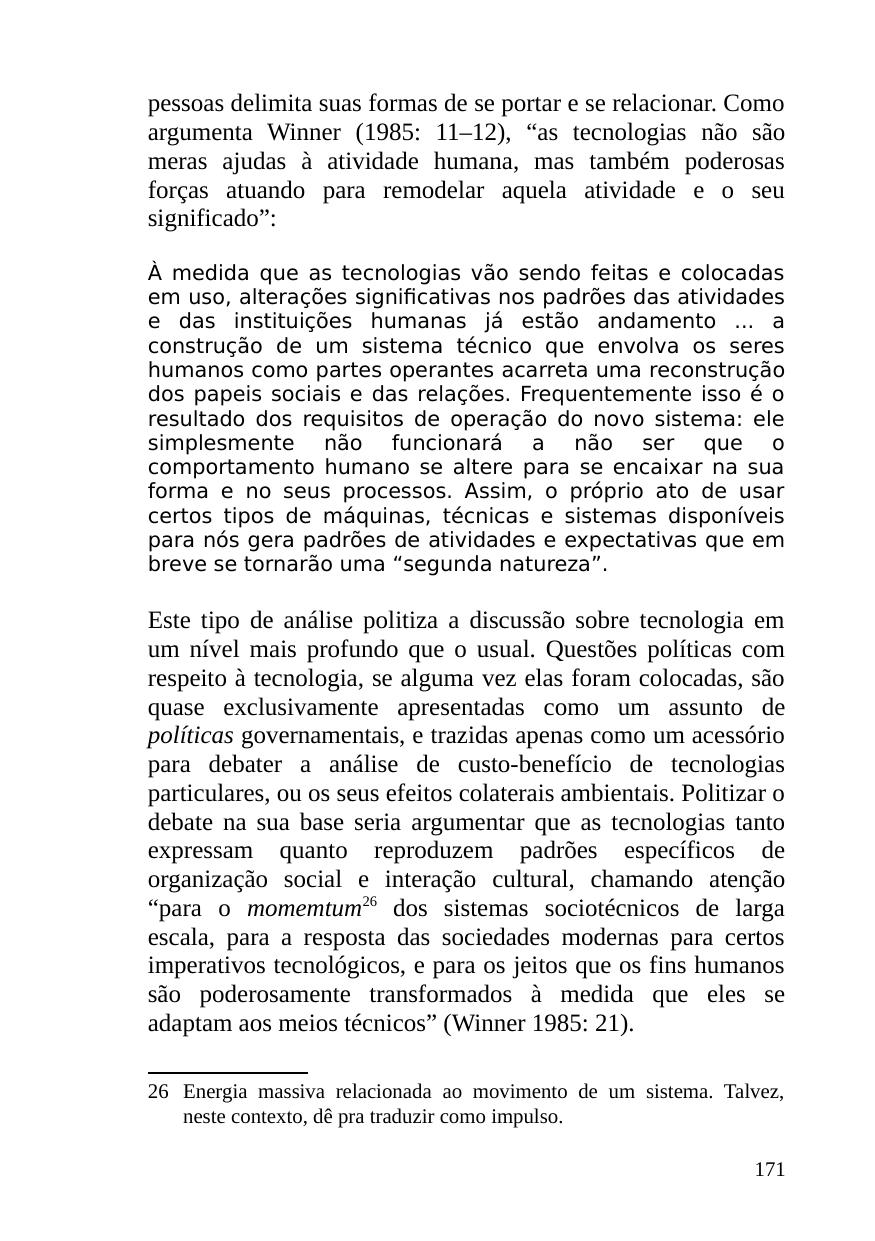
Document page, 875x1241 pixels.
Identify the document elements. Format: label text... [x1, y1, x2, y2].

text À medida que as tecnologias vão sendo feitas e colocadas em uso, alterações significativas nos padrões das atividades e das instituições humanas já estão andamento ... a construção de um sistema técnico que envolva os seres humanos como partes operantes acarreta uma reconstrução dos papeis sociais e das relações. Frequentemente isso é o resultado dos requisitos de operação do novo sistema: ele simplesmente não funcionará a não ser que o comportamento humano se altere para se encaixar na sua forma e no seus processos. Assim, o próprio ato de usar certos tipos de máquinas, técnicas e sistemas disponíveis para nós gera padrões de atividades e expectativas que em breve se tornarão uma “segunda natureza”. [148, 261, 786, 577]
text Este tipo de análise politiza a discussão sobre tecnologia em um nível mais profundo que o usual. Questões políticas com respeito à tecnologia, se alguma vez elas foram colocadas, são quase exclusivamente apresentadas como um assunto de políticas governamentais, e trazidas apenas como um acessório para debater a análise de custo-benefício de tecnologias particulares, ou os seus efeitos colaterais ambientais. Politizar o debate na sua base seria argumentar que as tecnologias tanto expressam quanto reproduzem padrões específicos de organização social e interação cultural, chamando atenção “para o momemtum dos sistemas sociotécnicos de larga escala, para a resposta das sociedades modernas para certos imperativos tecnológicos, e para os jeitos que os fins humanos são poderosamente transformados à medida que eles se adaptam aos meios técnicos” (Winner 1985: 21). [148, 605, 786, 1037]
text pessoas delimita suas formas de se portar e se relacionar. Como argumenta Winner (1985: 11–12), “as tecnologias não são meras ajudas à atividade humana, mas também poderosas forças atuando para remodelar aquela atividade e o seu significado”: [148, 88, 786, 232]
text Energia massiva relacionada ao movimento de um sistema. Talvez, neste contexto, dê pra traduzir como impulso. [148, 1079, 786, 1128]
